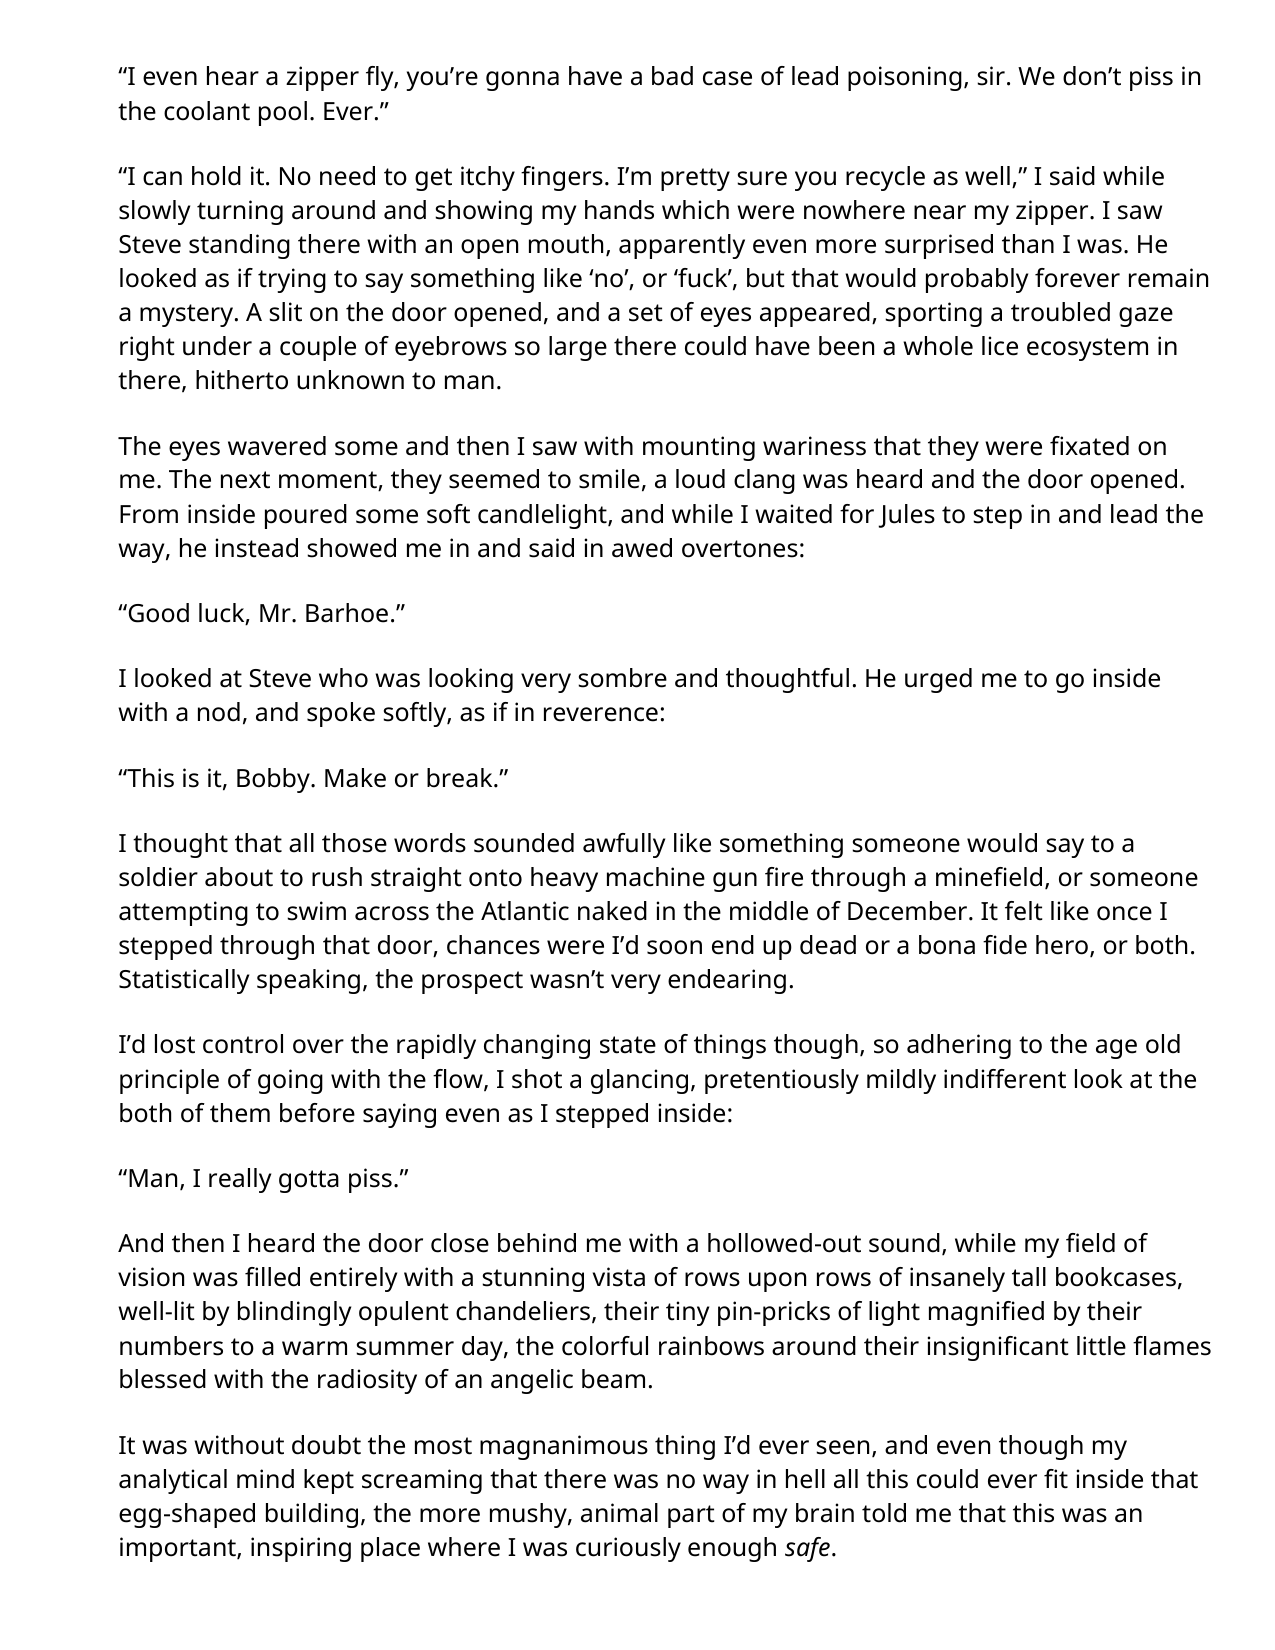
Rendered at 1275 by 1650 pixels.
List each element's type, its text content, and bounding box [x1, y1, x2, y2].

text The eyes wavered some and then I saw with mounting wariness that they were fixated on me. The next moment, they seemed to smile, a loud clang was heard and the door opened. From inside poured some soft candlelight, and while I waited for Jules to step in and lead the way, he instead showed me in and said in awed overtones: [118, 428, 1216, 564]
text “I even hear a zipper fly, you’re gonna have a bad case of lead poisoning, sir. We don’t piss in the coolant pool. Ever.” [118, 59, 1216, 127]
text I looked at Steve who was looking very sombre and thoughtful. He urged me to go inside with a nod, and spoke softly, as if in reverence: [118, 661, 1216, 729]
text “Man, I really gotta piss.” [118, 1161, 1216, 1195]
text “I can hold it. No need to get itchy fingers. I’m pretty sure you recycle as well,” I said while slowly turning around and showing my hands which were nowhere near my zipper. I saw Steve standing there with an open mouth, apparently even more surprised than I was. He looked as if trying to say something like ‘no’, or ‘fuck’, but that would probably forever remain a mystery. A slit on the door opened, and a set of eyes appeared, sporting a troubled gaze right under a couple of eyebrows so large there could have been a whole lice ecosystem in there, hitherto unknown to man. [118, 158, 1216, 397]
text I’d lost control over the rapidly changing state of things though, so adhering to the age old principle of going with the flow, I shot a glancing, pretentiously mildly indifferent look at the both of them before saying even as I stepped inside: [118, 1027, 1216, 1129]
text “Good luck, Mr. Barhoe.” [118, 596, 1216, 630]
text I thought that all those words sounded awfully like something someone would say to a soldier about to rush straight onto heavy machine gun fire through a minefield, or someone attempting to swim across the Atlantic naked in the middle of December. It felt like once I stepped through that door, chances were I’d soon end up dead or a bona fide hero, or both. Statistically speaking, the prospect wasn’t very endearing. [118, 826, 1216, 996]
text “This is it, Bobby. Make or break.” [118, 760, 1216, 794]
text It was without doubt the most magnanimous thing I’d ever seen, and even though my analytical mind kept screaming that there was no way in hell all this could ever fit inside that egg-shaped building, the more mushy, animal part of my brain told me that this was an important, inspiring place where I was curiously enough safe. [118, 1427, 1216, 1564]
text And then I heard the door close behind me with a hollowed-out sound, while my field of vision was filled entirely with a stunning vista of rows upon rows of insanely tall bookcases, well-lit by blindingly opulent chandeliers, their tiny pin-pricks of light magnified by their numbers to a warm summer day, the colorful rainbows around their insignificant little flames blessed with the radiosity of an angelic beam. [118, 1226, 1216, 1396]
